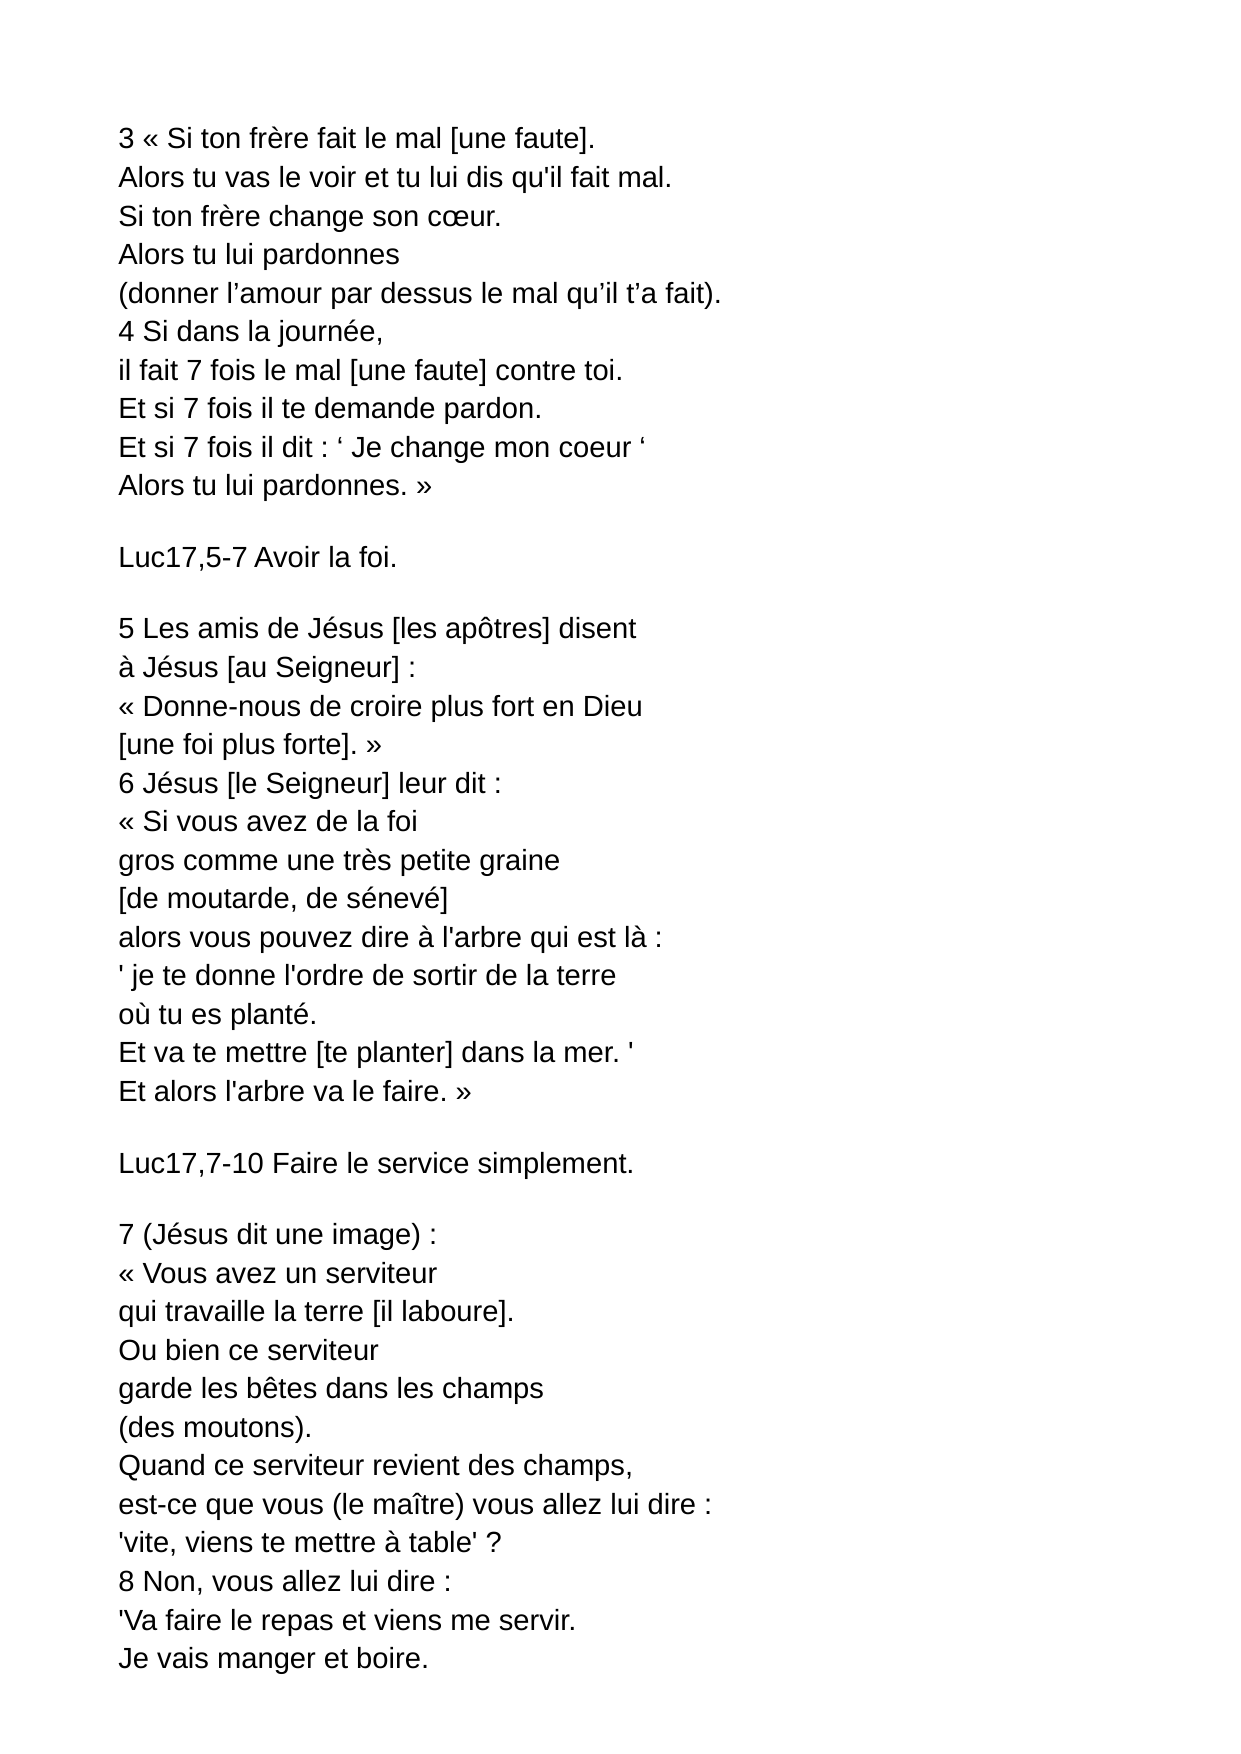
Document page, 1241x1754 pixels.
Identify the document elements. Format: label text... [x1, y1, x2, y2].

text ' je te donne l'ordre de sortir de la terre [118, 958, 1122, 992]
text alors vous pouvez dire à l'arbre qui est là : [118, 920, 1122, 953]
text Et si 7 fois il te demande pardon. [118, 391, 1122, 425]
text « Vous avez un serviteur [118, 1256, 1122, 1289]
text 6 Jésus [le Seigneur] leur dit : [118, 766, 1122, 799]
text (des moutons). [118, 1410, 1122, 1443]
text (donner l’amour par dessus le mal qu’il t’a fait). [118, 276, 1122, 309]
text garde les bêtes dans les champs [118, 1371, 1122, 1405]
text 3 « Si ton frère fait le mal [une faute]. [118, 122, 1122, 155]
text 5 Les amis de Jésus [les apôtres] disent [118, 612, 1122, 645]
text « Si vous avez de la foi [118, 804, 1122, 838]
text il fait 7 fois le mal [une faute] contre toi. [118, 353, 1122, 386]
text Et alors l'arbre va le faire. » [118, 1074, 1122, 1108]
text [de moutarde, de sénevé] [118, 881, 1122, 915]
text 4 Si dans la journée, [118, 314, 1122, 348]
text 'vite, viens te mettre à table' ? [118, 1526, 1122, 1559]
text qui travaille la terre [il laboure]. [118, 1294, 1122, 1328]
text Si ton frère change son cœur. [118, 199, 1122, 232]
text Alors tu lui pardonnes. » [118, 468, 1122, 502]
text est-ce que vous (le maître) vous allez lui dire : [118, 1487, 1122, 1521]
text gros comme une très petite graine [118, 843, 1122, 876]
text Je vais manger et boire. [118, 1641, 1122, 1675]
text Ou bien ce serviteur [118, 1333, 1122, 1366]
text à Jésus [au Seigneur] : [118, 650, 1122, 684]
text « Donne-nous de croire plus fort en Dieu [118, 689, 1122, 722]
text Luc17,7-10 Faire le service simplement. [118, 1146, 1122, 1179]
text Luc17,5-7 Avoir la foi. [118, 540, 1122, 573]
text Et va te mettre [te planter] dans la mer. ' [118, 1036, 1122, 1069]
text Alors tu lui pardonnes [118, 237, 1122, 271]
text 8 Non, vous allez lui dire : [118, 1564, 1122, 1598]
text 'Va faire le repas et viens me servir. [118, 1603, 1122, 1636]
text où tu es planté. [118, 997, 1122, 1031]
text [une foi plus forte]. » [118, 727, 1122, 761]
text Quand ce serviteur revient des champs, [118, 1448, 1122, 1482]
text Alors tu vas le voir et tu lui dis qu'il fait mal. [118, 160, 1122, 194]
text 7 (Jésus dit une image) : [118, 1217, 1122, 1251]
text Et si 7 fois il dit : ‘ Je change mon coeur ‘ [118, 430, 1122, 463]
